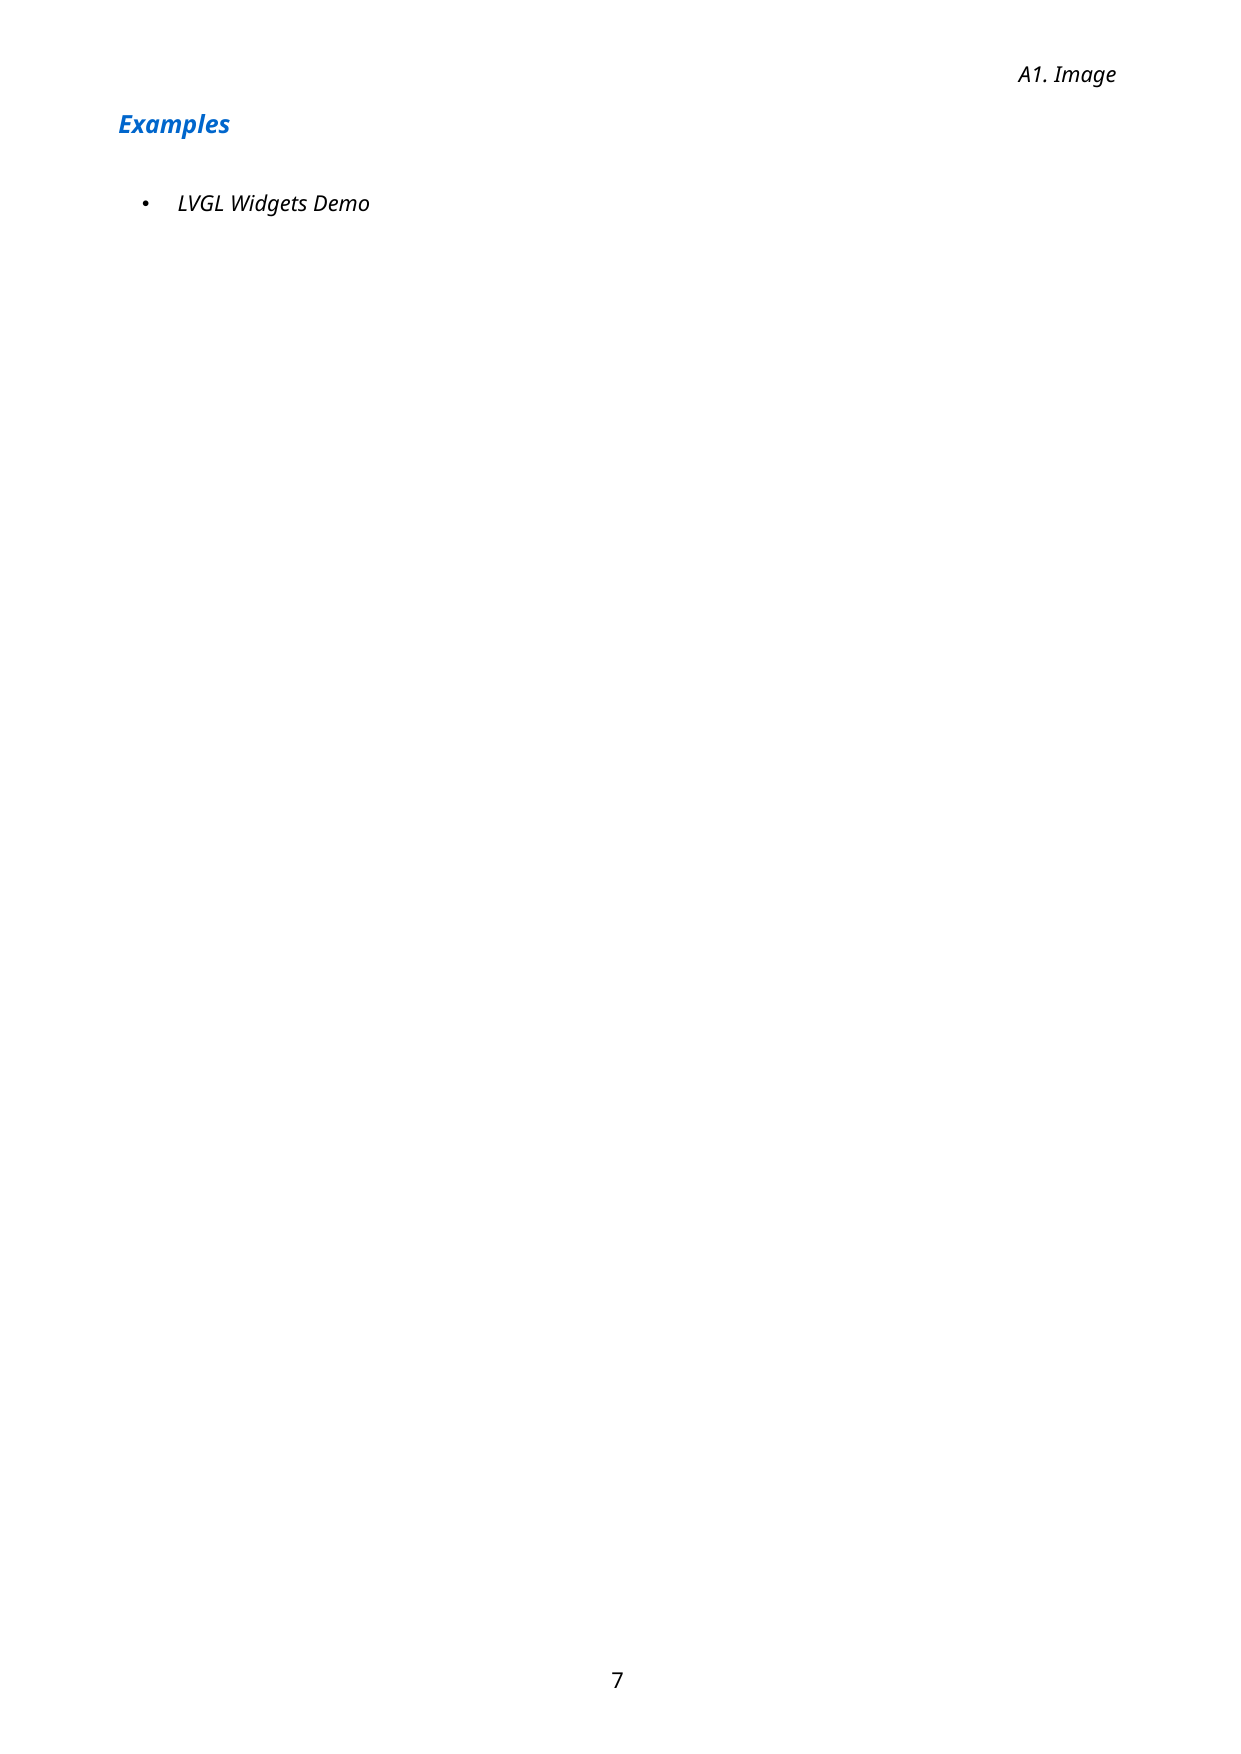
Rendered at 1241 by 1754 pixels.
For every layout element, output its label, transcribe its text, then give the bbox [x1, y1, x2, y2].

list LVGL Widgets Demo [142, 188, 1110, 218]
subtitle Examples [118, 107, 1122, 141]
